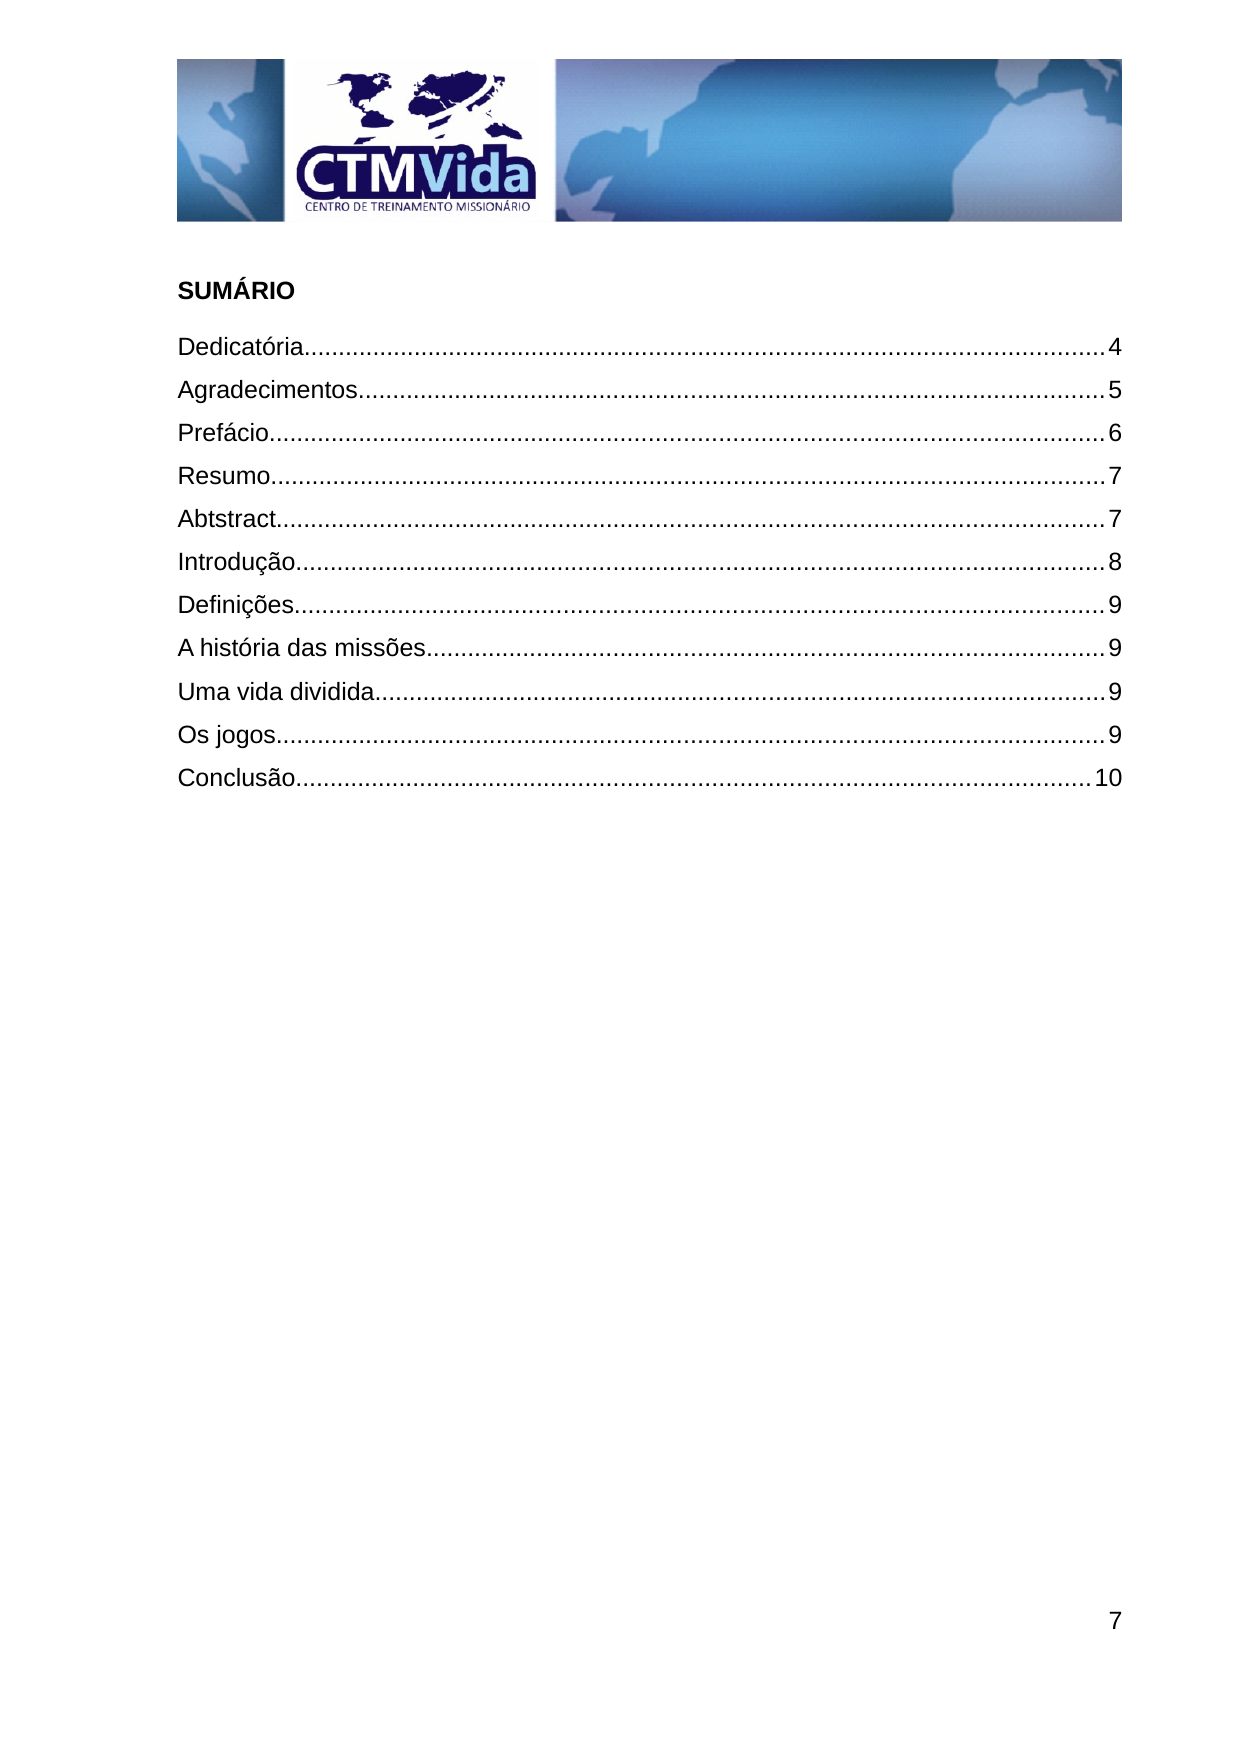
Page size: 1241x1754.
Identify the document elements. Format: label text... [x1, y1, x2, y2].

subtitle Sumário [177, 276, 1122, 305]
text Uma vida dividida 9 [177, 677, 1122, 705]
text Agradecimentos 5 [177, 375, 1122, 403]
text Introdução 8 [177, 547, 1122, 576]
text Dedicatória 4 [177, 332, 1122, 360]
text Os jogos 9 [177, 720, 1122, 748]
picture [177, 59, 1122, 222]
text Definições 9 [177, 590, 1122, 619]
text A história das missões 9 [177, 633, 1122, 662]
text Resumo 7 [177, 461, 1122, 490]
text Abtstract 7 [177, 504, 1122, 533]
text Conclusão 10 [177, 763, 1122, 792]
text Prefácio 6 [177, 418, 1122, 447]
